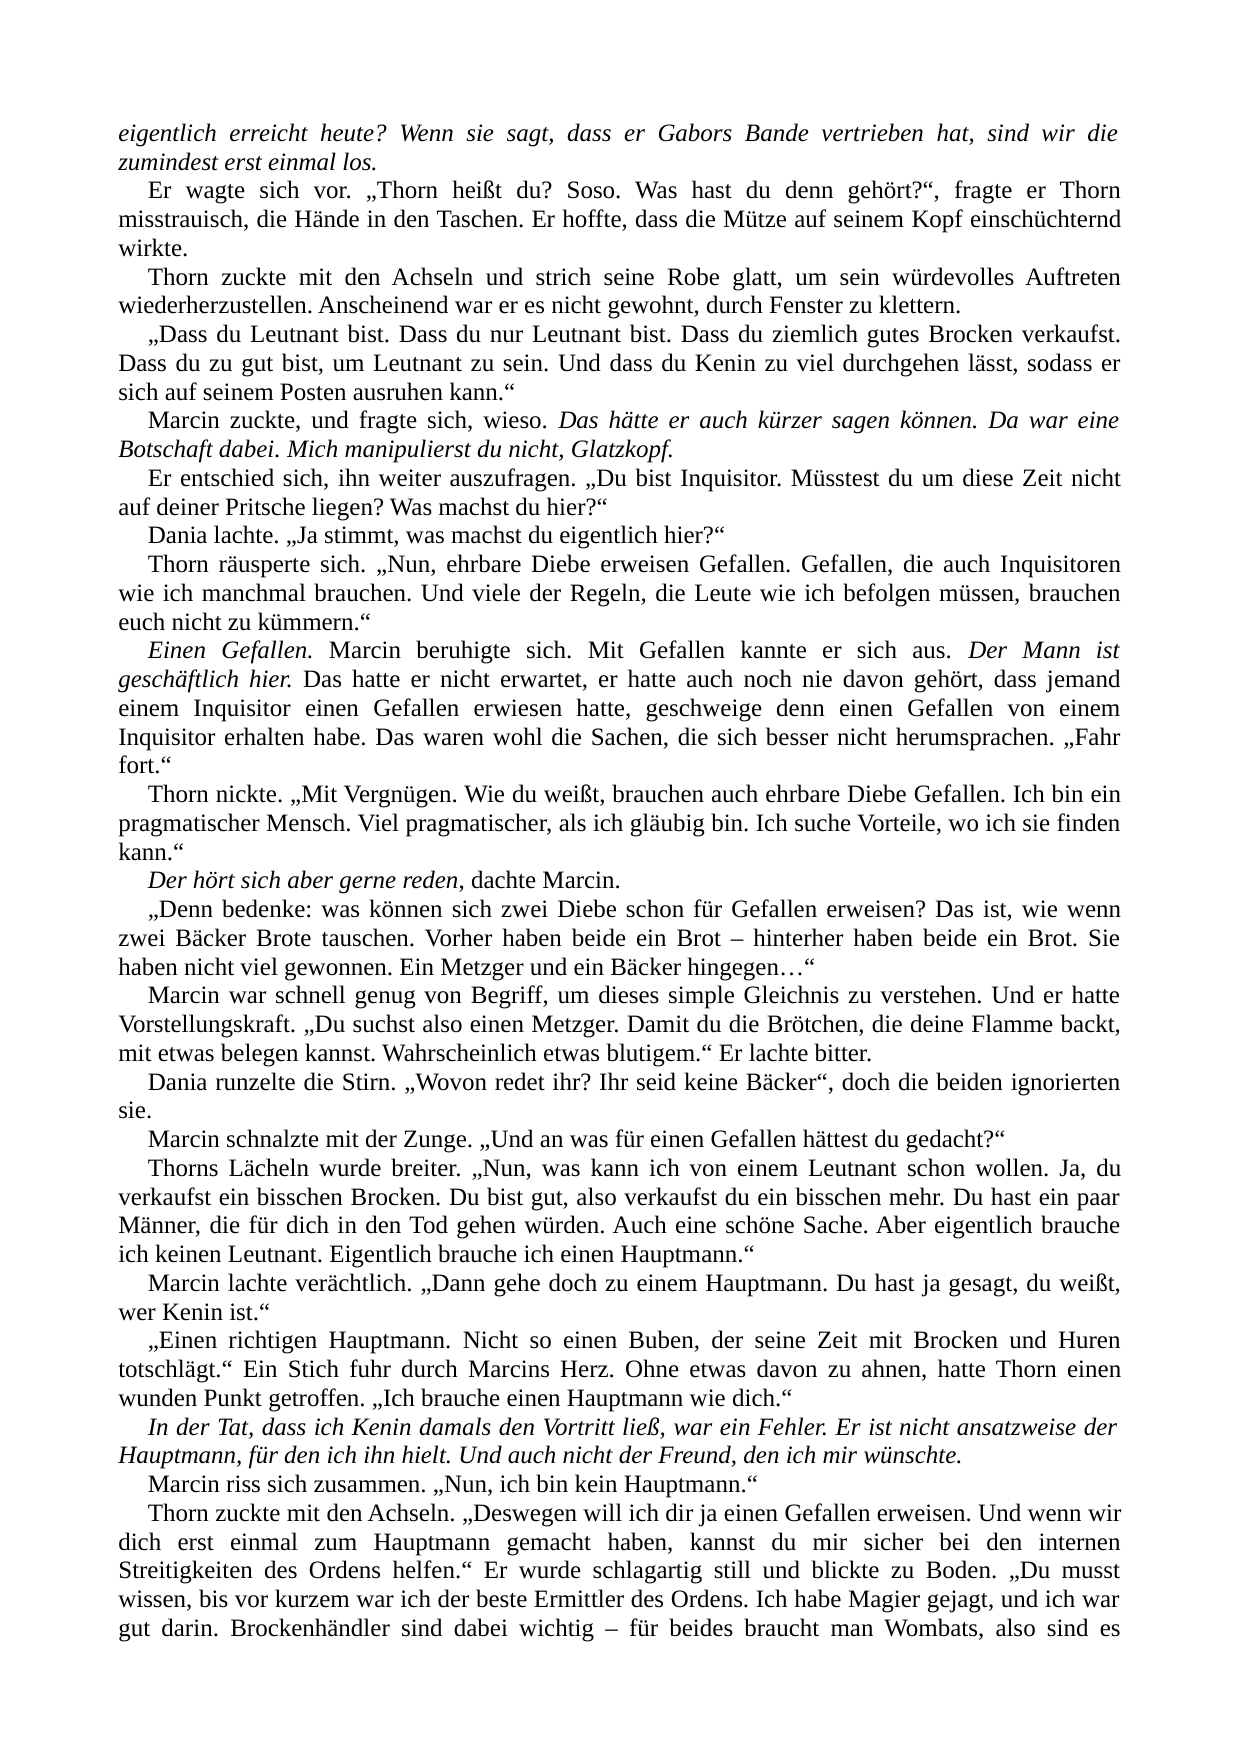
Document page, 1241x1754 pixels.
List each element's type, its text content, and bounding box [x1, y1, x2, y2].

text „Einen richtigen Hauptmann. Nicht so einen Buben, der seine Zeit mit Brocken und Huren totschlägt.“ Ein Stich fuhr durch Marcins Herz. Ohne etwas davon zu ahnen, hatte Thorn einen wunden Punkt getroffen. „Ich brauche einen Hauptmann wie dich.“ [118, 1326, 1122, 1412]
text Er entschied sich, ihn weiter auszufragen. „Du bist Inquisitor. Müsstest du um diese Zeit nicht auf deiner Pritsche liegen? Was machst du hier?“ [118, 463, 1122, 521]
text Dania lachte. „Ja stimmt, was machst du eigentlich hier?“ [118, 521, 1122, 549]
text Dania runzelte die Stirn. „Wovon redet ihr? Ihr seid keine Bäcker“, doch die beiden ignorierten sie. [118, 1067, 1122, 1124]
text Thorn zuckte mit den Achseln. „Deswegen will ich dir ja einen Gefallen erweisen. Und wenn wir dich erst einmal zum Hauptmann gemacht haben, kannst du mir sicher bei den internen Streitigkeiten des Ordens helfen.“ Er wurde schlagartig still und blickte zu Boden. „Du musst wissen, bis vor kurzem war ich der beste Ermittler des Ordens. Ich habe Magier gejagt, und ich war gut darin. Brockenhändler sind dabei wichtig – für beides braucht man Wombats, also sind es [118, 1498, 1122, 1642]
text Thorn räusperte sich. „Nun, ehrbare Diebe erweisen Gefallen. Gefallen, die auch Inquisitoren wie ich manchmal brauchen. Und viele der Regeln, die Leute wie ich befolgen müssen, brauchen euch nicht zu kümmern.“ [118, 549, 1122, 636]
text Marcin war schnell genug von Begriff, um dieses simple Gleichnis zu verstehen. Und er hatte Vorstellungskraft. „Du suchst also einen Metzger. Damit du die Brötchen, die deine Flamme backt, mit etwas belegen kannst. Wahrscheinlich etwas blutigem.“ Er lachte bitter. [118, 981, 1122, 1067]
text Der hört sich aber gerne reden, dachte Marcin. [118, 866, 1122, 894]
text Marcin schnalzte mit der Zunge. „Und an was für einen Gefallen hättest du gedacht?“ [118, 1124, 1122, 1153]
text Einen Gefallen. Marcin beruhigte sich. Mit Gefallen kannte er sich aus. Der Mann ist geschäftlich hier. Das hatte er nicht erwartet, er hatte auch noch nie davon gehört, dass jemand einem Inquisitor einen Gefallen erwiesen hatte, geschweige denn einen Gefallen von einem Inquisitor erhalten habe. Das waren wohl die Sachen, die sich besser nicht herumsprachen. „Fahr fort.“ [118, 636, 1122, 779]
text Marcin zuckte, und fragte sich, wieso. Das hätte er auch kürzer sagen können. Da war eine Botschaft dabei. Mich manipulierst du nicht, Glatzkopf. [118, 406, 1122, 463]
text Marcin riss sich zusammen. „Nun, ich bin kein Hauptmann.“ [118, 1469, 1122, 1498]
text Marcin lachte verächtlich. „Dann gehe doch zu einem Hauptmann. Du hast ja gesagt, du weißt, wer Kenin ist.“ [118, 1268, 1122, 1326]
text eigentlich erreicht heute? Wenn sie sagt, dass er Gabors Bande vertrieben hat, sind wir die zumindest erst einmal los. [118, 118, 1122, 176]
text „Denn bedenke: was können sich zwei Diebe schon für Gefallen erweisen? Das ist, wie wenn zwei Bäcker Brote tauschen. Vorher haben beide ein Brot – hinterher haben beide ein Brot. Sie haben nicht viel gewonnen. Ein Metzger und ein Bäcker hingegen…“ [118, 894, 1122, 981]
text „Dass du Leutnant bist. Dass du nur Leutnant bist. Dass du ziemlich gutes Brocken verkaufst. Dass du zu gut bist, um Leutnant zu sein. Und dass du Kenin zu viel durchgehen lässt, sodass er sich auf seinem Posten ausruhen kann.“ [118, 319, 1122, 406]
text Thorn nickte. „Mit Vergnügen. Wie du weißt, brauchen auch ehrbare Diebe Gefallen. Ich bin ein pragmatischer Mensch. Viel pragmatischer, als ich gläubig bin. Ich suche Vorteile, wo ich sie finden kann.“ [118, 779, 1122, 866]
text Er wagte sich vor. „Thorn heißt du? Soso. Was hast du denn gehört?“, fragte er Thorn misstrauisch, die Hände in den Taschen. Er hoffte, dass die Mütze auf seinem Kopf einschüchternd wirkte. [118, 176, 1122, 262]
text Thorns Lächeln wurde breiter. „Nun, was kann ich von einem Leutnant schon wollen. Ja, du verkaufst ein bisschen Brocken. Du bist gut, also verkaufst du ein bisschen mehr. Du hast ein paar Männer, die für dich in den Tod gehen würden. Auch eine schöne Sache. Aber eigentlich brauche ich keinen Leutnant. Eigentlich brauche ich einen Hauptmann.“ [118, 1153, 1122, 1268]
text Thorn zuckte mit den Achseln und strich seine Robe glatt, um sein würdevolles Auftreten wiederherzustellen. Anscheinend war er es nicht gewohnt, durch Fenster zu klettern. [118, 262, 1122, 319]
text In der Tat, dass ich Kenin damals den Vortritt ließ, war ein Fehler. Er ist nicht ansatzweise der Hauptmann, für den ich ihn hielt. Und auch nicht der Freund, den ich mir wünschte. [118, 1412, 1122, 1469]
